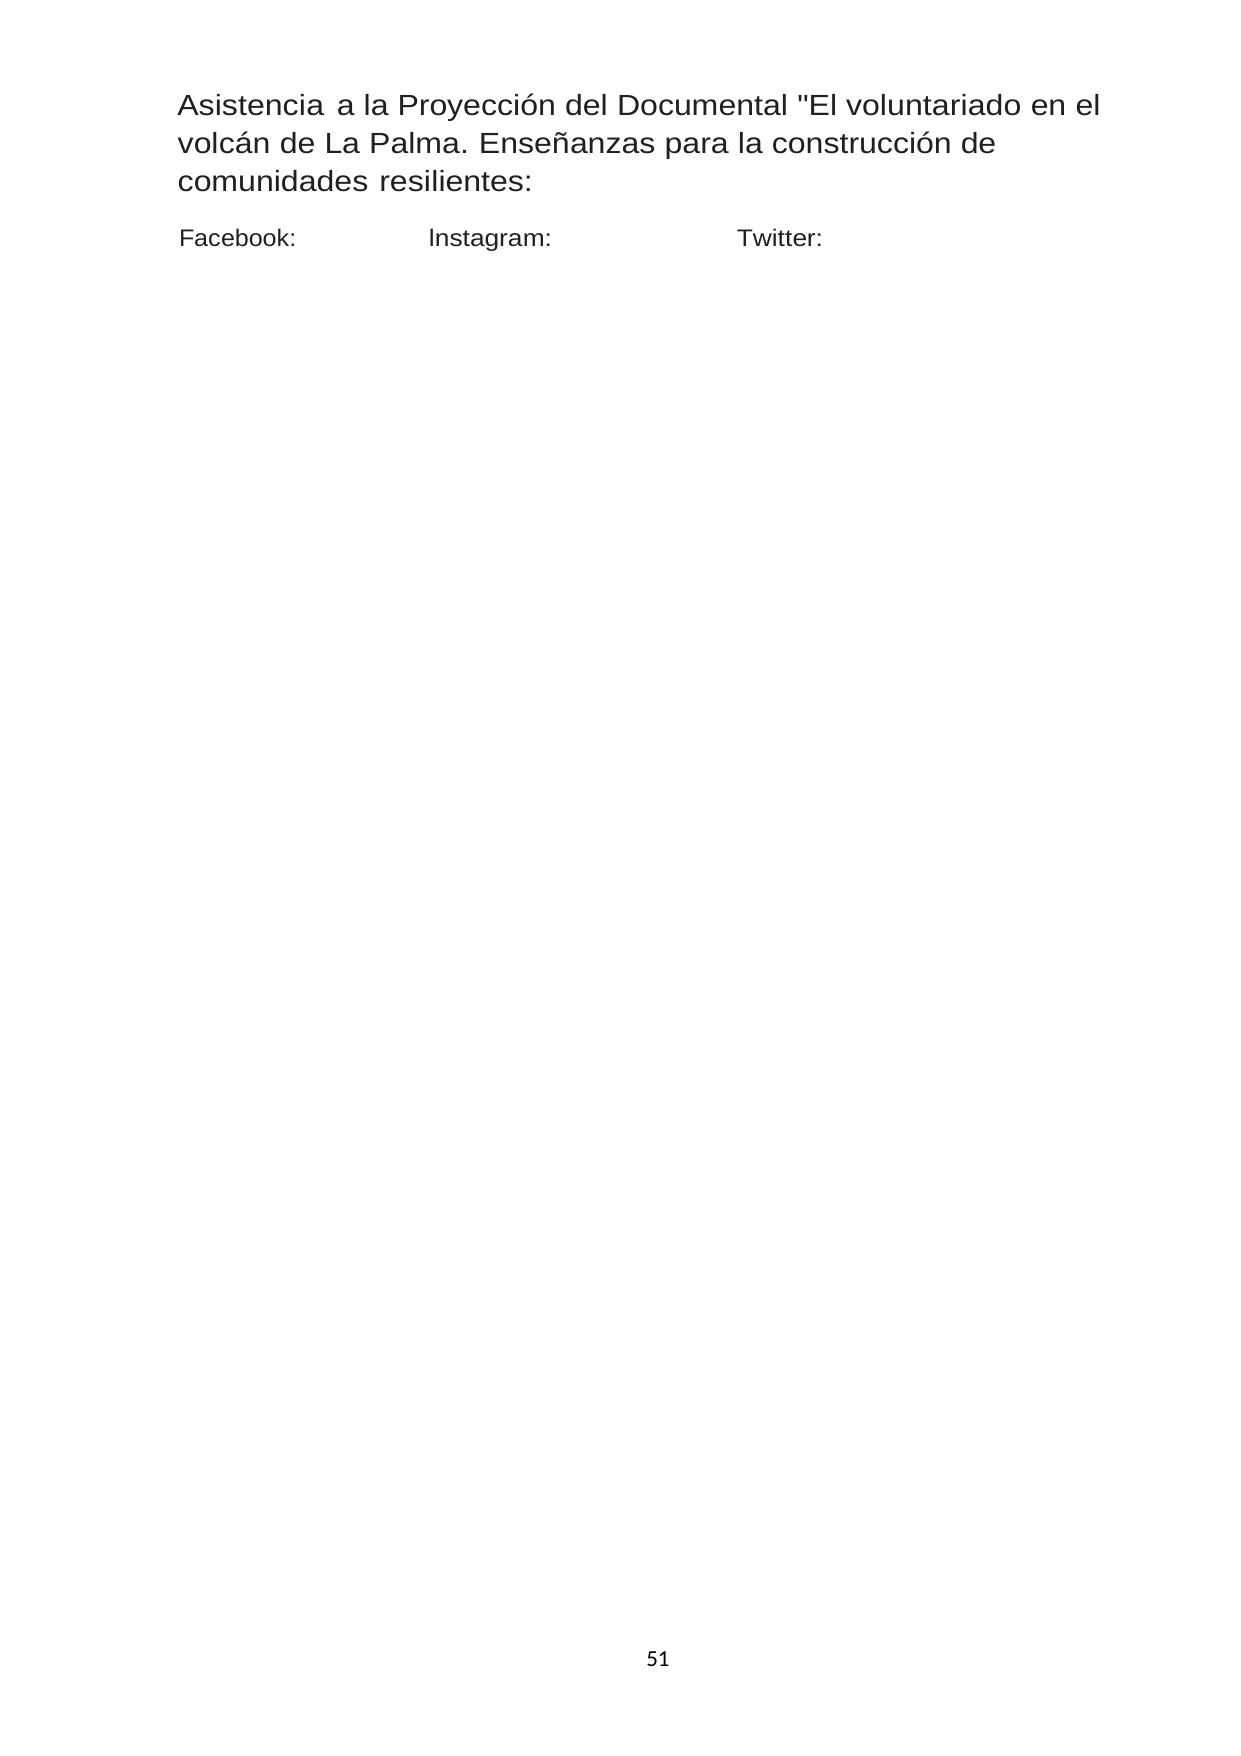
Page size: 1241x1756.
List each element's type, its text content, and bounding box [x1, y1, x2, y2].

text Asistencia a la Proyección del Documental "El voluntariado en el volcán de La Palma. Enseñanzas para la construcción de comunidades resilientes: [177, 87, 1169, 197]
text Facebook: lnstagram: Twitter: [179, 224, 1186, 252]
